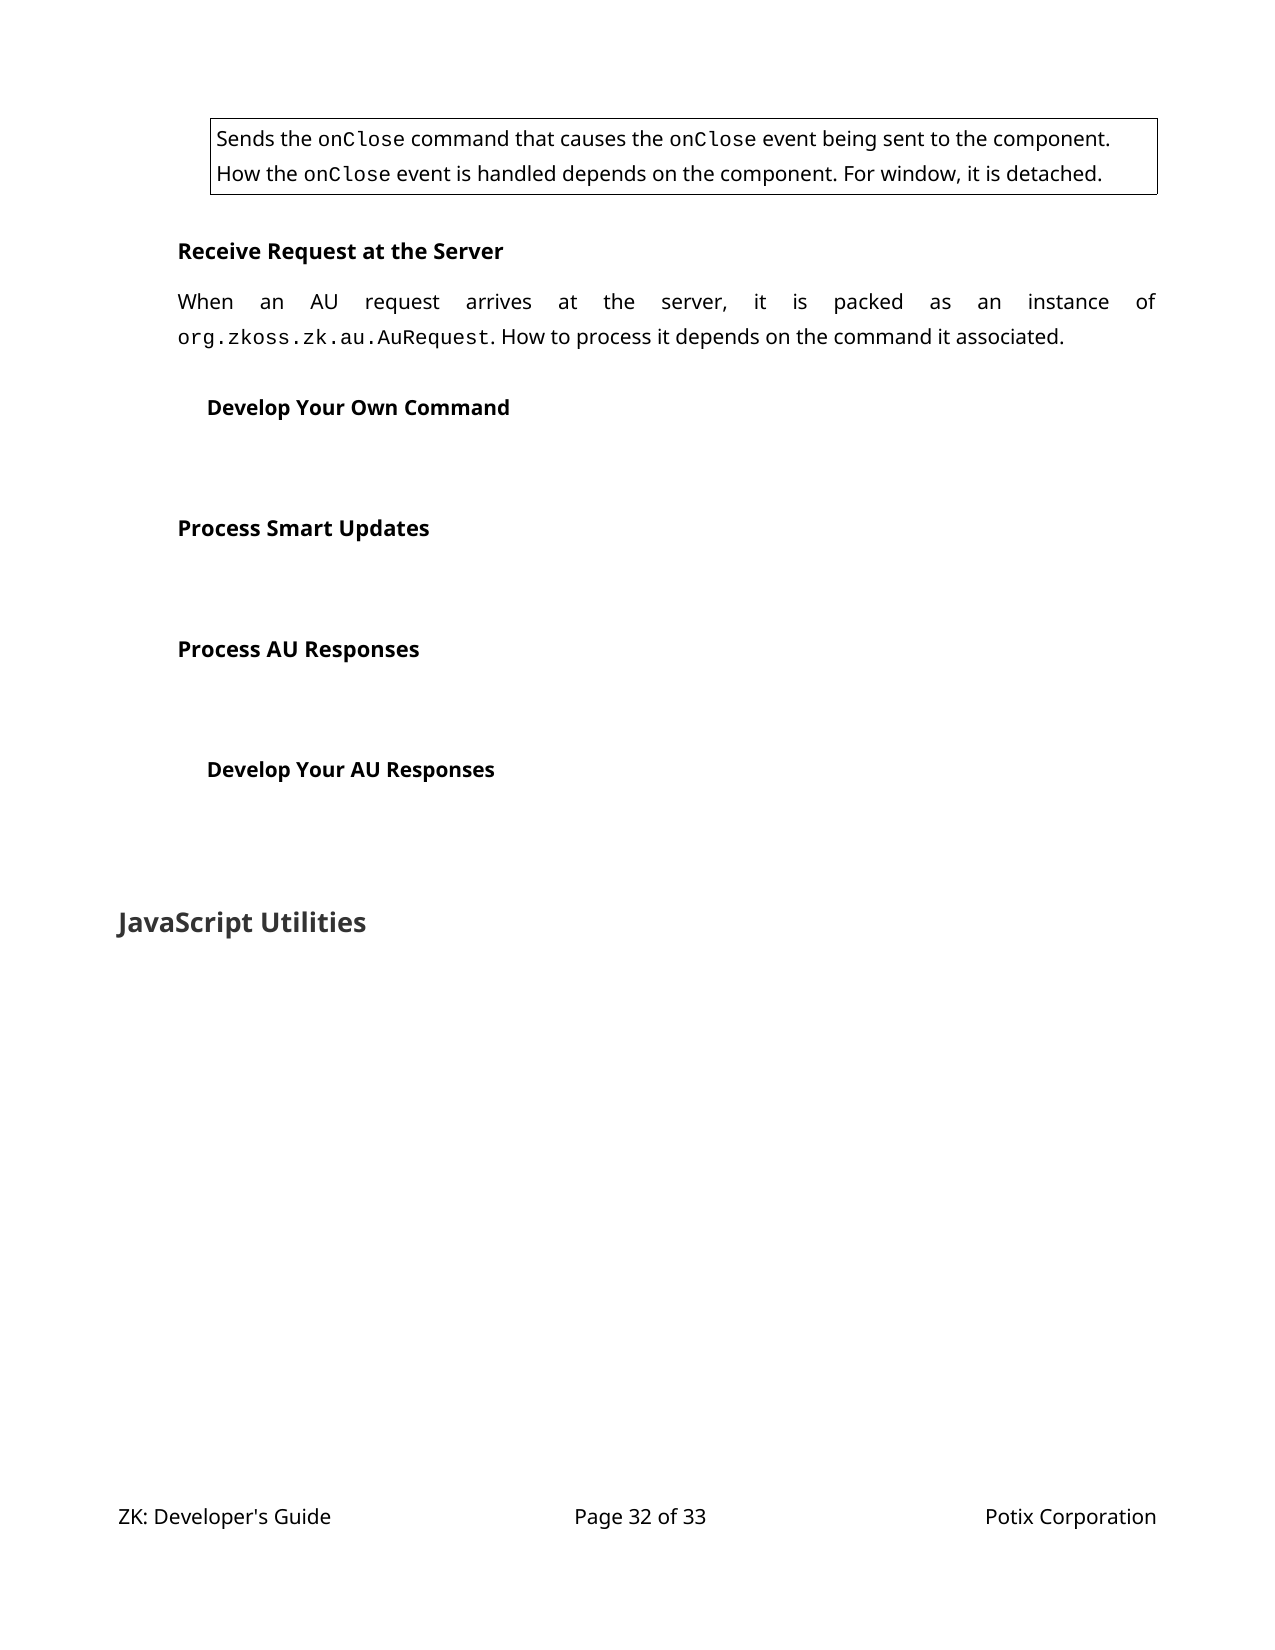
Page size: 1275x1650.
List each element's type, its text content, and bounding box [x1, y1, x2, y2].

subtitle Develop Your Own Command [207, 393, 1157, 421]
text When an AU request arrives at the server, it is packed as an instance of org.zkoss.zk.au.AuRequest. How to process it depends on the command it associated. [177, 287, 1157, 351]
subtitle Process Smart Updates [177, 513, 1157, 543]
table_cell Sends the onClose command that causes the onClose event being sent to the component. How the onClose event is handled depends on the component. For window, it is detached. [211, 119, 1157, 194]
subtitle Receive Request at the Server [177, 236, 1157, 266]
subtitle JavaScript Utilities [118, 903, 1157, 940]
subtitle Develop Your AU Responses [207, 755, 1157, 784]
subtitle Process AU Responses [177, 634, 1157, 664]
